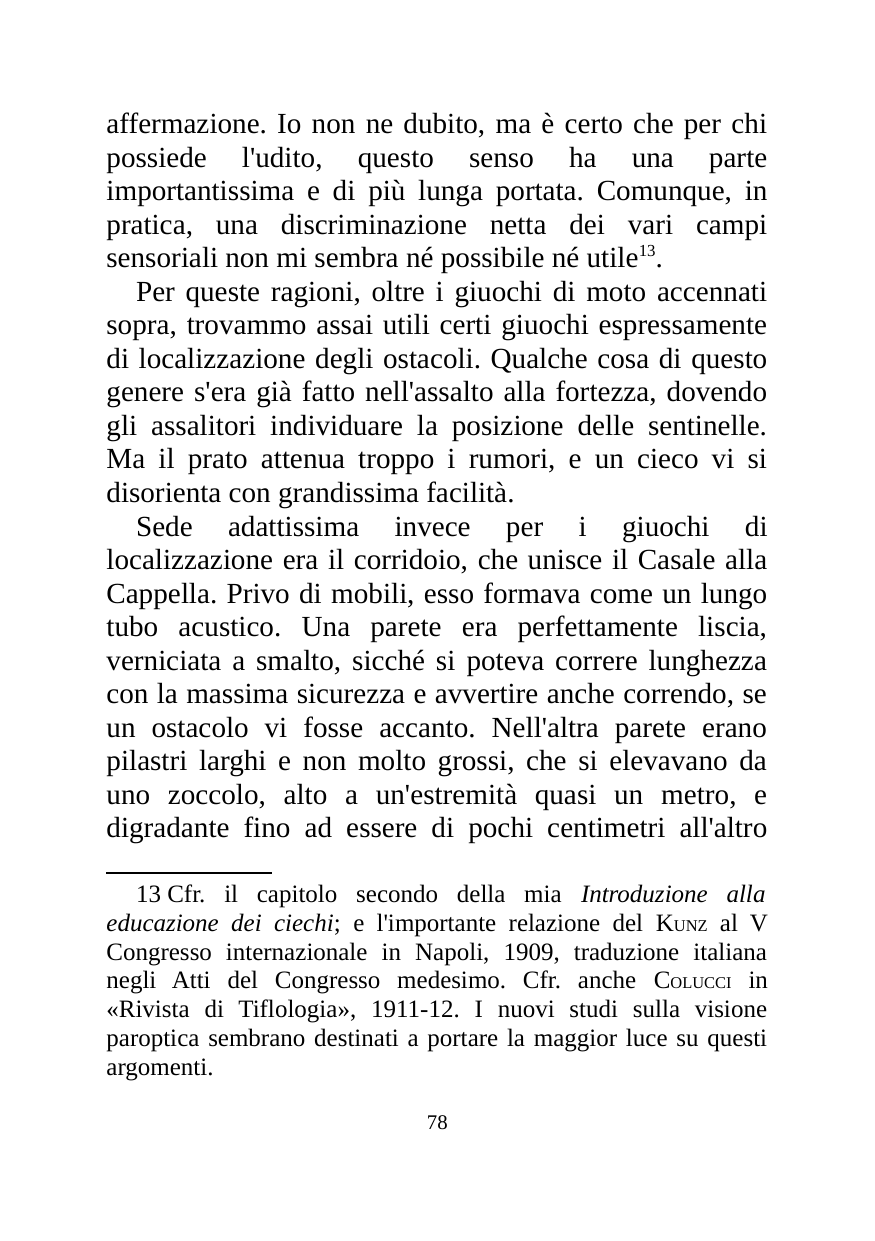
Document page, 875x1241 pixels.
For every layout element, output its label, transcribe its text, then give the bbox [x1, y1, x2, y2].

text affermazione. Io non ne dubito, ma è certo che per chi possiede l'udito, questo senso ha una parte importantissima e di più lunga portata. Comunque, in pratica, una discriminazione netta dei vari campi sensoriali non mi sembra né possibile né utile. [106, 106, 768, 274]
text Sede adattissima invece per i giuochi di localizzazione era il corridoio, che unisce il Casale alla Cappella. Privo di mobili, esso formava come un lungo tubo acustico. Una parete era perfettamente liscia, verniciata a smalto, sicché si poteva correre lunghezza con la massima sicurezza e avvertire anche correndo, se un ostacolo vi fosse accanto. Nell'altra parete erano pilastri larghi e non molto grossi, che si elevavano da uno zoccolo, alto a un'estremità quasi un metro, e digradante fino ad essere di pochi centimetri all'altro [106, 509, 768, 844]
text Per queste ragioni, oltre i giuochi di moto accennati sopra, trovammo assai utili certi giuochi espressamente di localizzazione degli ostacoli. Qualche cosa di questo genere s'era già fatto nell'assalto alla fortezza, dovendo gli assalitori individuare la posizione delle sentinelle. Ma il prato attenua troppo i rumori, e un cieco vi si disorienta con grandissima facilità. [106, 274, 768, 509]
text Cfr. il capitolo secondo della mia Introduzione alla educazione dei ciechi; e l'importante relazione del Kunz al V Congresso internazionale in Napoli, 1909, traduzione italiana negli Atti del Congresso medesimo. Cfr. anche Colucci in «Rivista di Tiflologia», 1911-12. I nuovi studi sulla visione paroptica sembrano destinati a portare la maggior luce su questi argomenti. [106, 879, 768, 1080]
